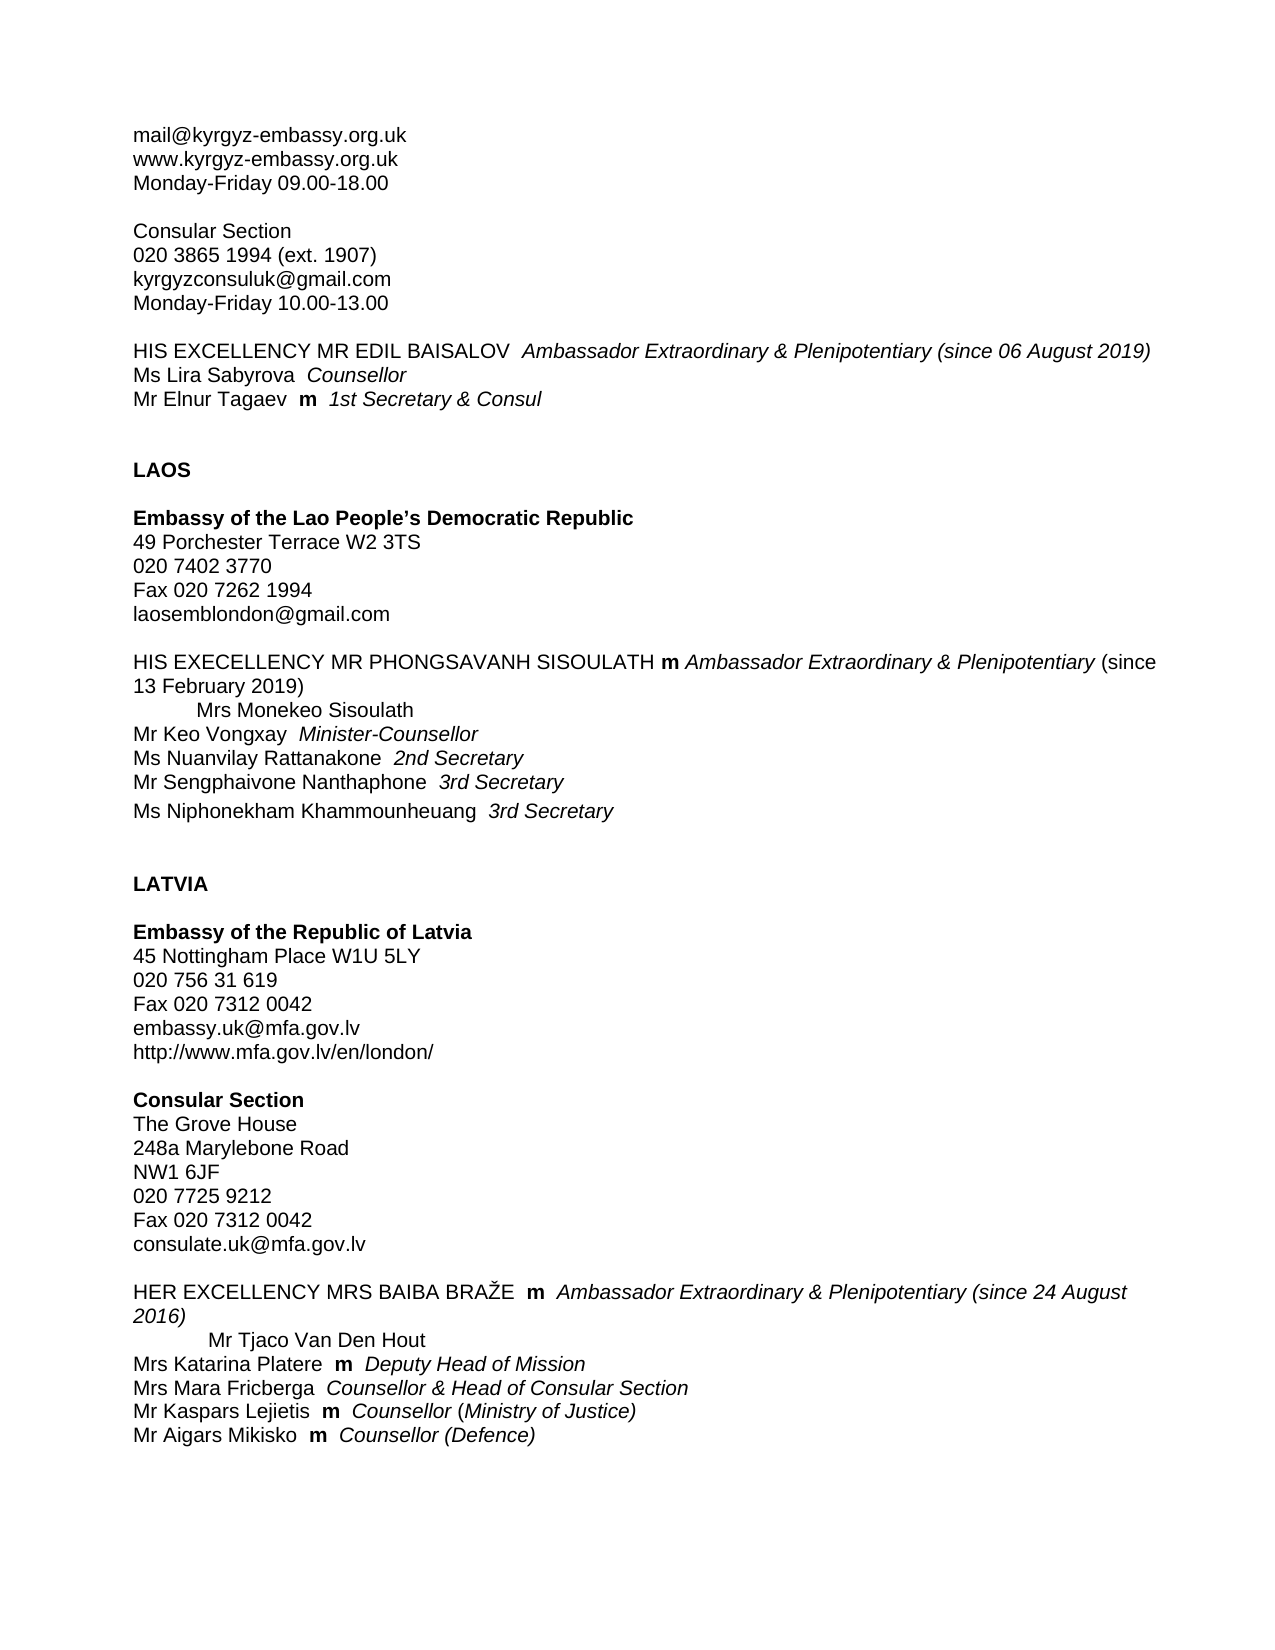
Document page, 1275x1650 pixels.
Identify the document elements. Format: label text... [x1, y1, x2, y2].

text The Grove House [133, 1112, 1181, 1136]
text Mr Kaspars Lejietis m Counsellor (Ministry of Justice) [133, 1399, 1181, 1423]
text 020 756 31 619 [133, 968, 1181, 992]
text 020 7725 9212 [133, 1184, 1181, 1208]
text HER EXCELLENCY MRS BAIBA BRAŽE m Ambassador Extraordinary & Plenipotentiary (since 24 August 2016) [133, 1279, 1181, 1327]
text Monday-Friday 09.00-18.00 [133, 171, 1181, 195]
text Mr Sengphaivone Nanthaphone 3rd Secretary [133, 770, 1181, 794]
text NW1 6JF [133, 1160, 1181, 1184]
text 020 7402 3770 [133, 554, 1181, 578]
subtitle LATVIA [133, 872, 1181, 896]
text www.kyrgyz-embassy.org.uk [133, 147, 1181, 171]
text Ms Lira Sabyrova Counsellor [133, 362, 1181, 386]
text 020 3865 1994 (ext. 1907) [133, 243, 1181, 267]
text 248a Marylebone Road [133, 1136, 1181, 1160]
text Mr Keo Vongxay Minister-Counsellor [133, 722, 1181, 746]
text Embassy of the Republic of Latvia [133, 920, 1181, 944]
text Embassy of the Lao People’s Democratic Republic [133, 506, 1181, 530]
text Fax 020 7312 0042 [133, 992, 1181, 1016]
text mail@kyrgyz-embassy.org.uk [133, 123, 1181, 147]
text Mr Aigars Mikisko m Counsellor (Defence) [133, 1423, 1181, 1447]
text laosemblondon@gmail.com [133, 602, 1181, 626]
text HIS EXECELLENCY MR PHONGSAVANH SISOULATH m Ambassador Extraordinary & Plenipotentiary (since 13 February 2019) [133, 650, 1181, 698]
text Fax 020 7312 0042 [133, 1208, 1181, 1232]
text 49 Porchester Terrace W2 3TS [133, 530, 1181, 554]
text LAOS [133, 458, 1181, 482]
text kyrgyzconsuluk@gmail.com [133, 267, 1181, 291]
text Ms Nuanvilay Rattanakone 2nd Secretary [133, 746, 1181, 770]
text Consular Section [133, 1088, 1181, 1112]
text Mrs Monekeo Sisoulath [133, 698, 1181, 722]
text HIS EXCELLENCY MR EDIL BAISALOV Ambassador Extraordinary & Plenipotentiary (since 06 August 2019) [133, 338, 1181, 362]
text Fax 020 7262 1994 [133, 578, 1181, 602]
text 45 Nottingham Place W1U 5LY [133, 944, 1181, 968]
text Mrs Katarina Platere m Deputy Head of Mission [133, 1351, 1181, 1375]
text consulate.uk@mfa.gov.lv [133, 1232, 1181, 1256]
text Mr Elnur Tagaev m 1st Secretary & Consul [133, 386, 1181, 410]
text Mrs Mara Fricberga Counsellor & Head of Consular Section [133, 1375, 1181, 1399]
text Mr Tjaco Van Den Hout [133, 1327, 1181, 1351]
text http://www.mfa.gov.lv/en/london/ [133, 1040, 1181, 1064]
text Monday-Friday 10.00-13.00 [133, 291, 1181, 314]
text Ms Niphonekham Khammounheuang 3rd Secretary [133, 794, 1181, 824]
text embassy.uk@mfa.gov.lv [133, 1016, 1181, 1040]
text Consular Section [133, 219, 1181, 243]
